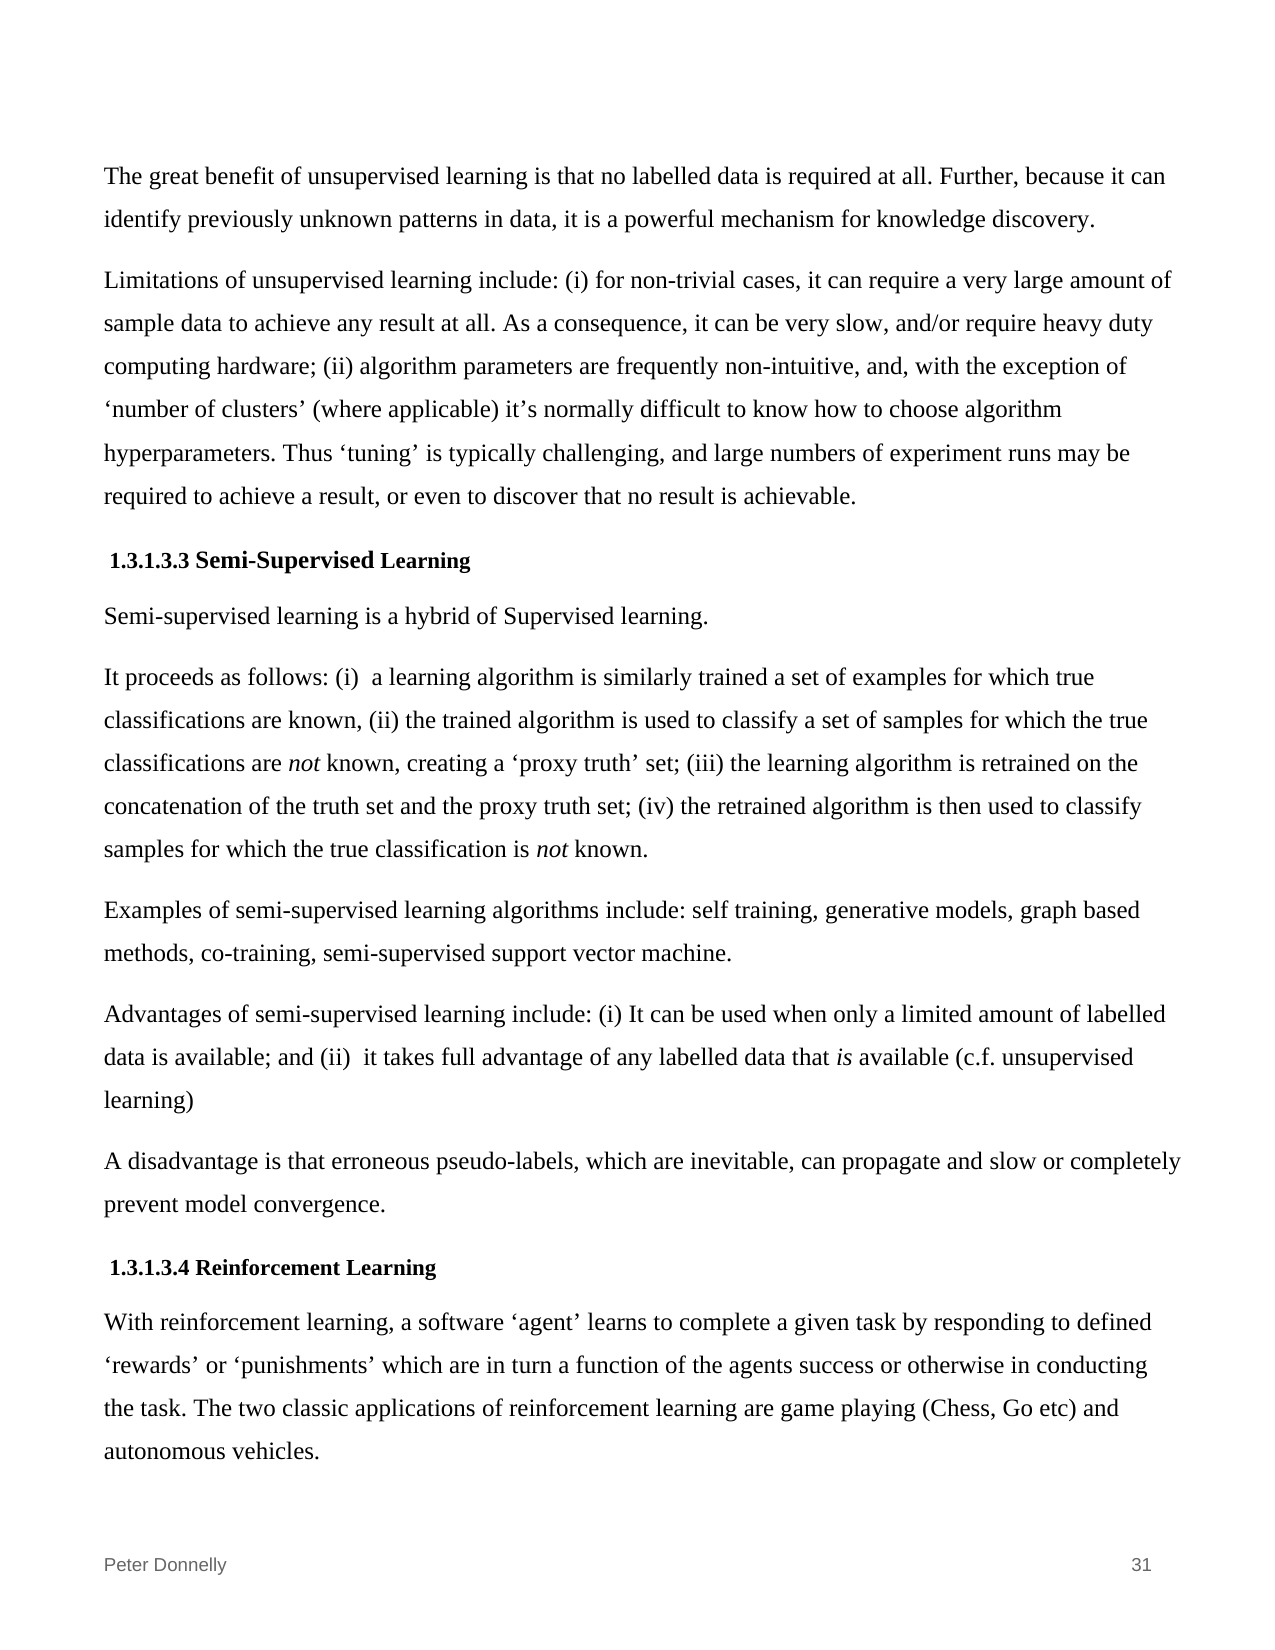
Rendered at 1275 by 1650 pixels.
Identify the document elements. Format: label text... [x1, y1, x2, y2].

text The great benefit of unsupervised learning is that no labelled data is required at all. Further, because it can identify previously unknown patterns in data, it is a powerful mechanism for knowledge discovery. [103, 161, 1181, 233]
text With reinforcement learning, a software ‘agent’ learns to complete a given task by responding to defined ‘rewards’ or ‘punishments’ which are in turn a function of the agents success or otherwise in conducting the task. The two classic applications of reinforcement learning are game playing (Chess, Go etc) and autonomous vehicles. [103, 1307, 1181, 1465]
text Examples of semi-supervised learning algorithms include: self training, generative models, graph based methods, co-training, semi-supervised support vector machine. [103, 895, 1181, 967]
text It proceeds as follows: (i) a learning algorithm is similarly trained a set of examples for which true classifications are known, (ii) the trained algorithm is used to classify a set of samples for which the true classifications are not known, creating a ‘proxy truth’ set; (iii) the learning algorithm is retrained on the concatenation of the truth set and the proxy truth set; (iv) the retrained algorithm is then used to classify samples for which the true classification is not known. [103, 662, 1181, 863]
text A disadvantage is that erroneous pseudo-labels, which are inevitable, can propagate and slow or completely prevent model convergence. [103, 1146, 1181, 1218]
subtitle Reinforcement Learning [103, 1254, 1181, 1280]
text Semi-supervised learning is a hybrid of Supervised learning. [103, 601, 1181, 630]
text Limitations of unsupervised learning include: (i) for non-trivial cases, it can require a very large amount of sample data to achieve any result at all. As a consequence, it can be very slow, and/or require heavy duty computing hardware; (ii) algorithm parameters are frequently non-intuitive, and, with the exception of ‘number of clusters’ (where applicable) it’s normally difficult to know how to choose algorithm hyperparameters. Thus ‘tuning’ is typically challenging, and large numbers of experiment runs may be required to achieve a result, or even to discover that no result is achievable. [103, 265, 1181, 509]
text Advantages of semi-supervised learning include: (i) It can be used when only a limited amount of labelled data is available; and (ii) it takes full advantage of any labelled data that is available (c.f. unsupervised learning) [103, 999, 1181, 1114]
subtitle Semi-Supervised Learning [103, 545, 1181, 574]
